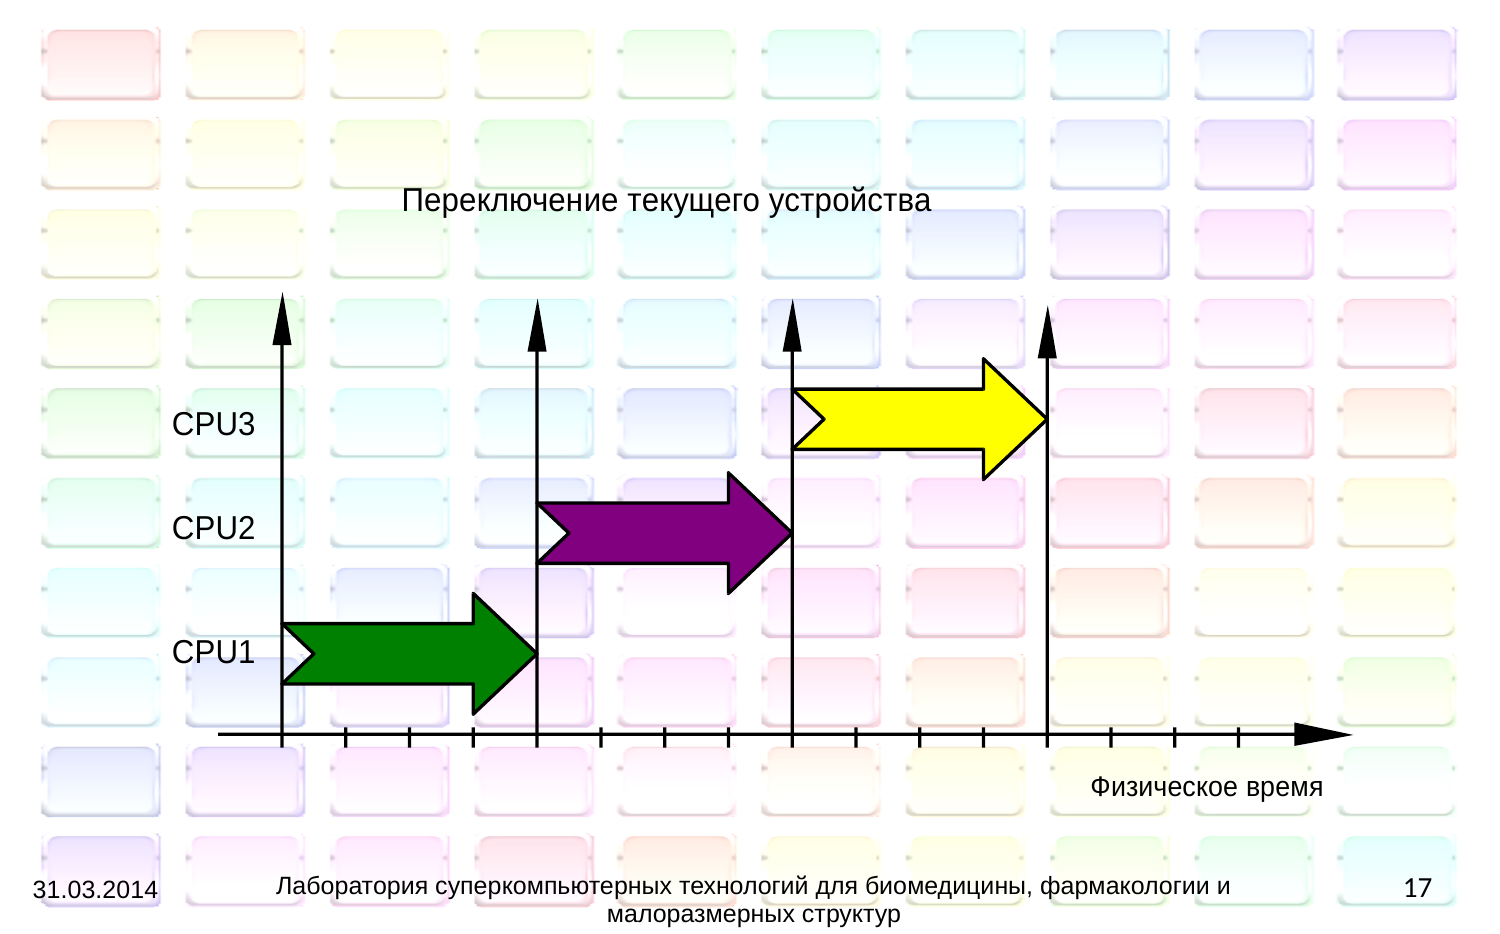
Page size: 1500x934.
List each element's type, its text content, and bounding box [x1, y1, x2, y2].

picture [0, 0, 1500, 934]
text_box Лаборатория суперкомпьютерных технологий для биомедицины, фармакологии и малоразмерных структур [171, 864, 1338, 915]
text_box [1387, 868, 1473, 918]
text_box 31.03.2014 [17, 868, 184, 918]
